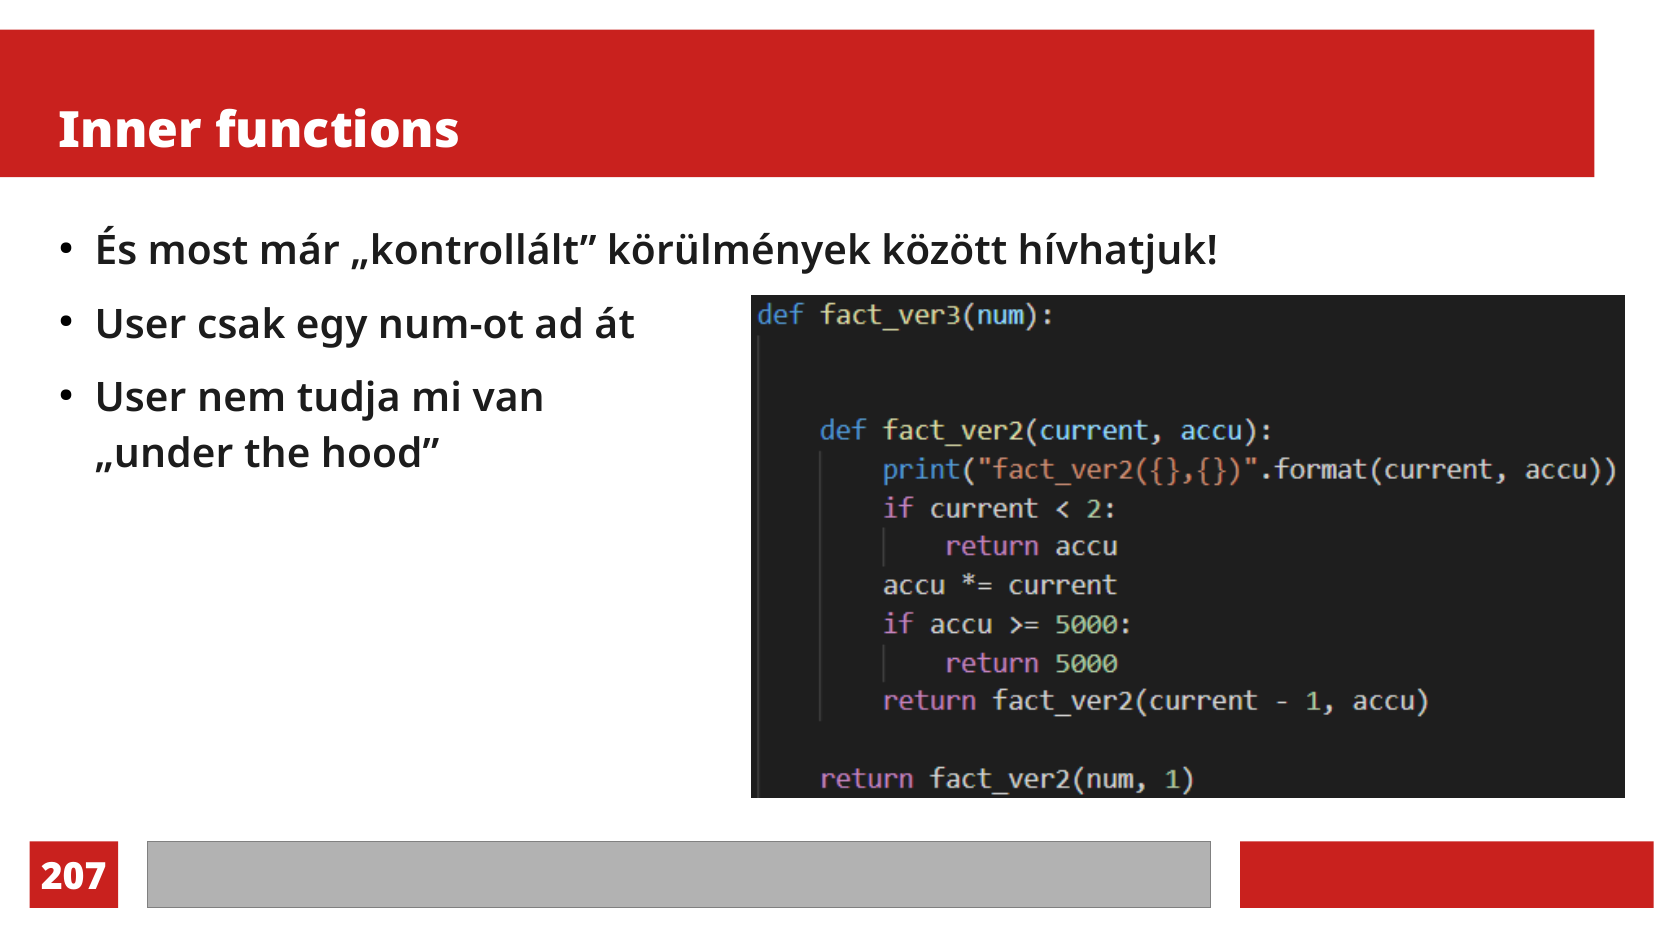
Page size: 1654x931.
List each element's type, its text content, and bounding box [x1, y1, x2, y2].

list És most már „kontrollált” körülmények között hívhatjuk! User csak egy num-ot ad át User nem tudja mi van „under the hood” [59, 221, 1565, 739]
title Inner functions [59, 44, 1595, 163]
picture [751, 295, 1625, 798]
